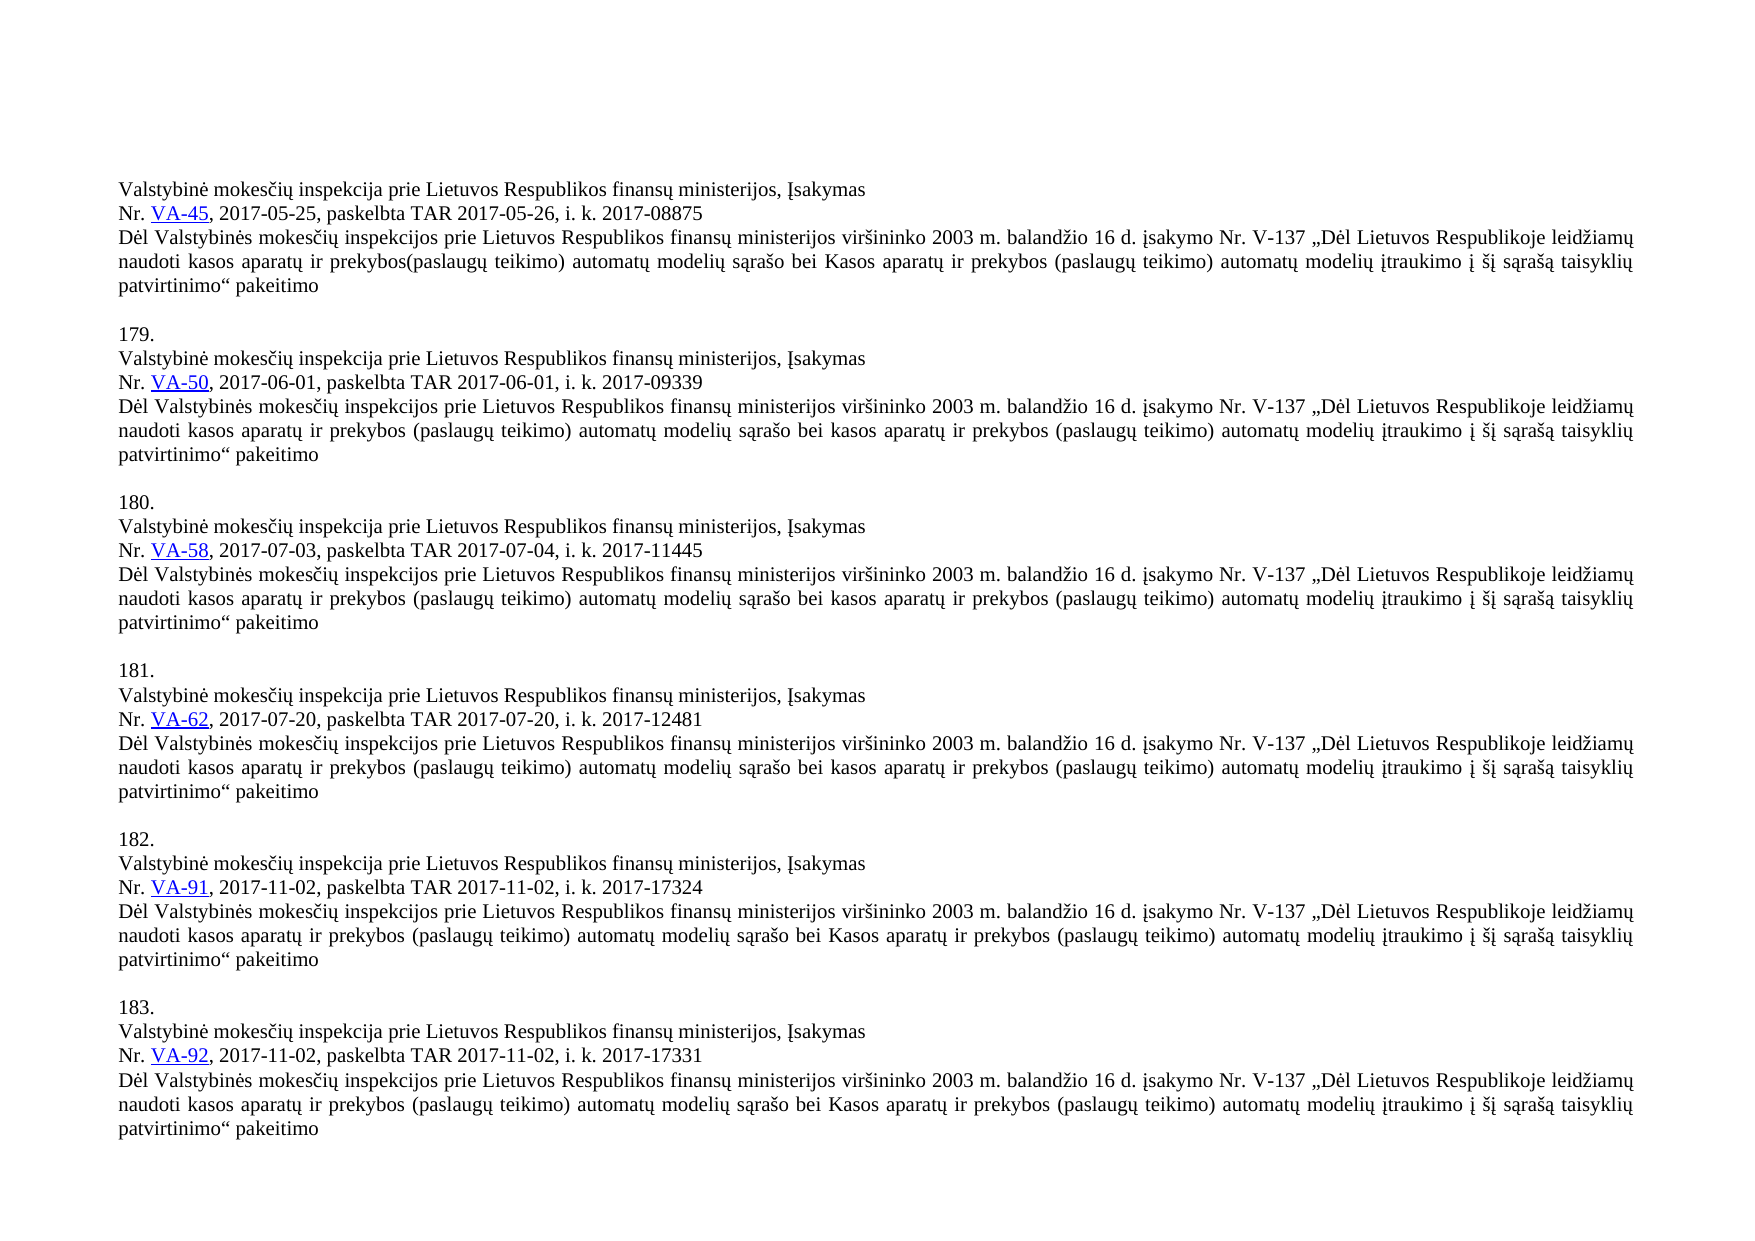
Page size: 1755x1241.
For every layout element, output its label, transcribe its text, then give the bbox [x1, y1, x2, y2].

text Dėl Valstybinės mokesčių inspekcijos prie Lietuvos Respublikos finansų ministerijos viršininko 2003 m. balandžio 16 d. įsakymo Nr. V-137 „Dėl Lietuvos Respublikoje leidžiamų naudoti kasos aparatų ir prekybos (paslaugų teikimo) automatų modelių sąrašo bei kasos aparatų ir prekybos (paslaugų teikimo) automatų modelių įtraukimo į šį sąrašą taisyklių patvirtinimo“ pakeitimo [118, 394, 1636, 466]
text Valstybinė mokesčių inspekcija prie Lietuvos Respublikos finansų ministerijos, Įsakymas [118, 1019, 1636, 1043]
text Dėl Valstybinės mokesčių inspekcijos prie Lietuvos Respublikos finansų ministerijos viršininko 2003 m. balandžio 16 d. įsakymo Nr. V-137 „Dėl Lietuvos Respublikoje leidžiamų naudoti kasos aparatų ir prekybos(paslaugų teikimo) automatų modelių sąrašo bei Kasos aparatų ir prekybos (paslaugų teikimo) automatų modelių įtraukimo į šį sąrašą taisyklių patvirtinimo“ pakeitimo [118, 225, 1636, 297]
text Nr. VA-62, 2017-07-20, paskelbta TAR 2017-07-20, i. k. 2017-12481 [118, 707, 1636, 731]
text 179. [118, 322, 1636, 346]
text Valstybinė mokesčių inspekcija prie Lietuvos Respublikos finansų ministerijos, Įsakymas [118, 346, 1636, 370]
text Dėl Valstybinės mokesčių inspekcijos prie Lietuvos Respublikos finansų ministerijos viršininko 2003 m. balandžio 16 d. įsakymo Nr. V-137 „Dėl Lietuvos Respublikoje leidžiamų naudoti kasos aparatų ir prekybos (paslaugų teikimo) automatų modelių sąrašo bei kasos aparatų ir prekybos (paslaugų teikimo) automatų modelių įtraukimo į šį sąrašą taisyklių patvirtinimo“ pakeitimo [118, 731, 1636, 803]
text Nr. VA-92, 2017-11-02, paskelbta TAR 2017-11-02, i. k. 2017-17331 [118, 1043, 1636, 1067]
text Dėl Valstybinės mokesčių inspekcijos prie Lietuvos Respublikos finansų ministerijos viršininko 2003 m. balandžio 16 d. įsakymo Nr. V-137 „Dėl Lietuvos Respublikoje leidžiamų naudoti kasos aparatų ir prekybos (paslaugų teikimo) automatų modelių sąrašo bei kasos aparatų ir prekybos (paslaugų teikimo) automatų modelių įtraukimo į šį sąrašą taisyklių patvirtinimo“ pakeitimo [118, 562, 1636, 634]
text 183. [118, 995, 1636, 1019]
text Nr. VA-91, 2017-11-02, paskelbta TAR 2017-11-02, i. k. 2017-17324 [118, 875, 1636, 899]
text Valstybinė mokesčių inspekcija prie Lietuvos Respublikos finansų ministerijos, Įsakymas [118, 682, 1636, 707]
text 182. [118, 827, 1636, 851]
text Dėl Valstybinės mokesčių inspekcijos prie Lietuvos Respublikos finansų ministerijos viršininko 2003 m. balandžio 16 d. įsakymo Nr. V-137 „Dėl Lietuvos Respublikoje leidžiamų naudoti kasos aparatų ir prekybos (paslaugų teikimo) automatų modelių sąrašo bei Kasos aparatų ir prekybos (paslaugų teikimo) automatų modelių įtraukimo į šį sąrašą taisyklių patvirtinimo“ pakeitimo [118, 1067, 1636, 1140]
text Nr. VA-45, 2017-05-25, paskelbta TAR 2017-05-26, i. k. 2017-08875 [118, 201, 1636, 225]
text Valstybinė mokesčių inspekcija prie Lietuvos Respublikos finansų ministerijos, Įsakymas [118, 177, 1636, 201]
text Dėl Valstybinės mokesčių inspekcijos prie Lietuvos Respublikos finansų ministerijos viršininko 2003 m. balandžio 16 d. įsakymo Nr. V-137 „Dėl Lietuvos Respublikoje leidžiamų naudoti kasos aparatų ir prekybos (paslaugų teikimo) automatų modelių sąrašo bei Kasos aparatų ir prekybos (paslaugų teikimo) automatų modelių įtraukimo į šį sąrašą taisyklių patvirtinimo“ pakeitimo [118, 899, 1636, 971]
text Nr. VA-58, 2017-07-03, paskelbta TAR 2017-07-04, i. k. 2017-11445 [118, 538, 1636, 562]
text Valstybinė mokesčių inspekcija prie Lietuvos Respublikos finansų ministerijos, Įsakymas [118, 514, 1636, 538]
text Valstybinė mokesčių inspekcija prie Lietuvos Respublikos finansų ministerijos, Įsakymas [118, 851, 1636, 875]
text Nr. VA-50, 2017-06-01, paskelbta TAR 2017-06-01, i. k. 2017-09339 [118, 370, 1636, 394]
text 180. [118, 490, 1636, 514]
text 181. [118, 658, 1636, 682]
